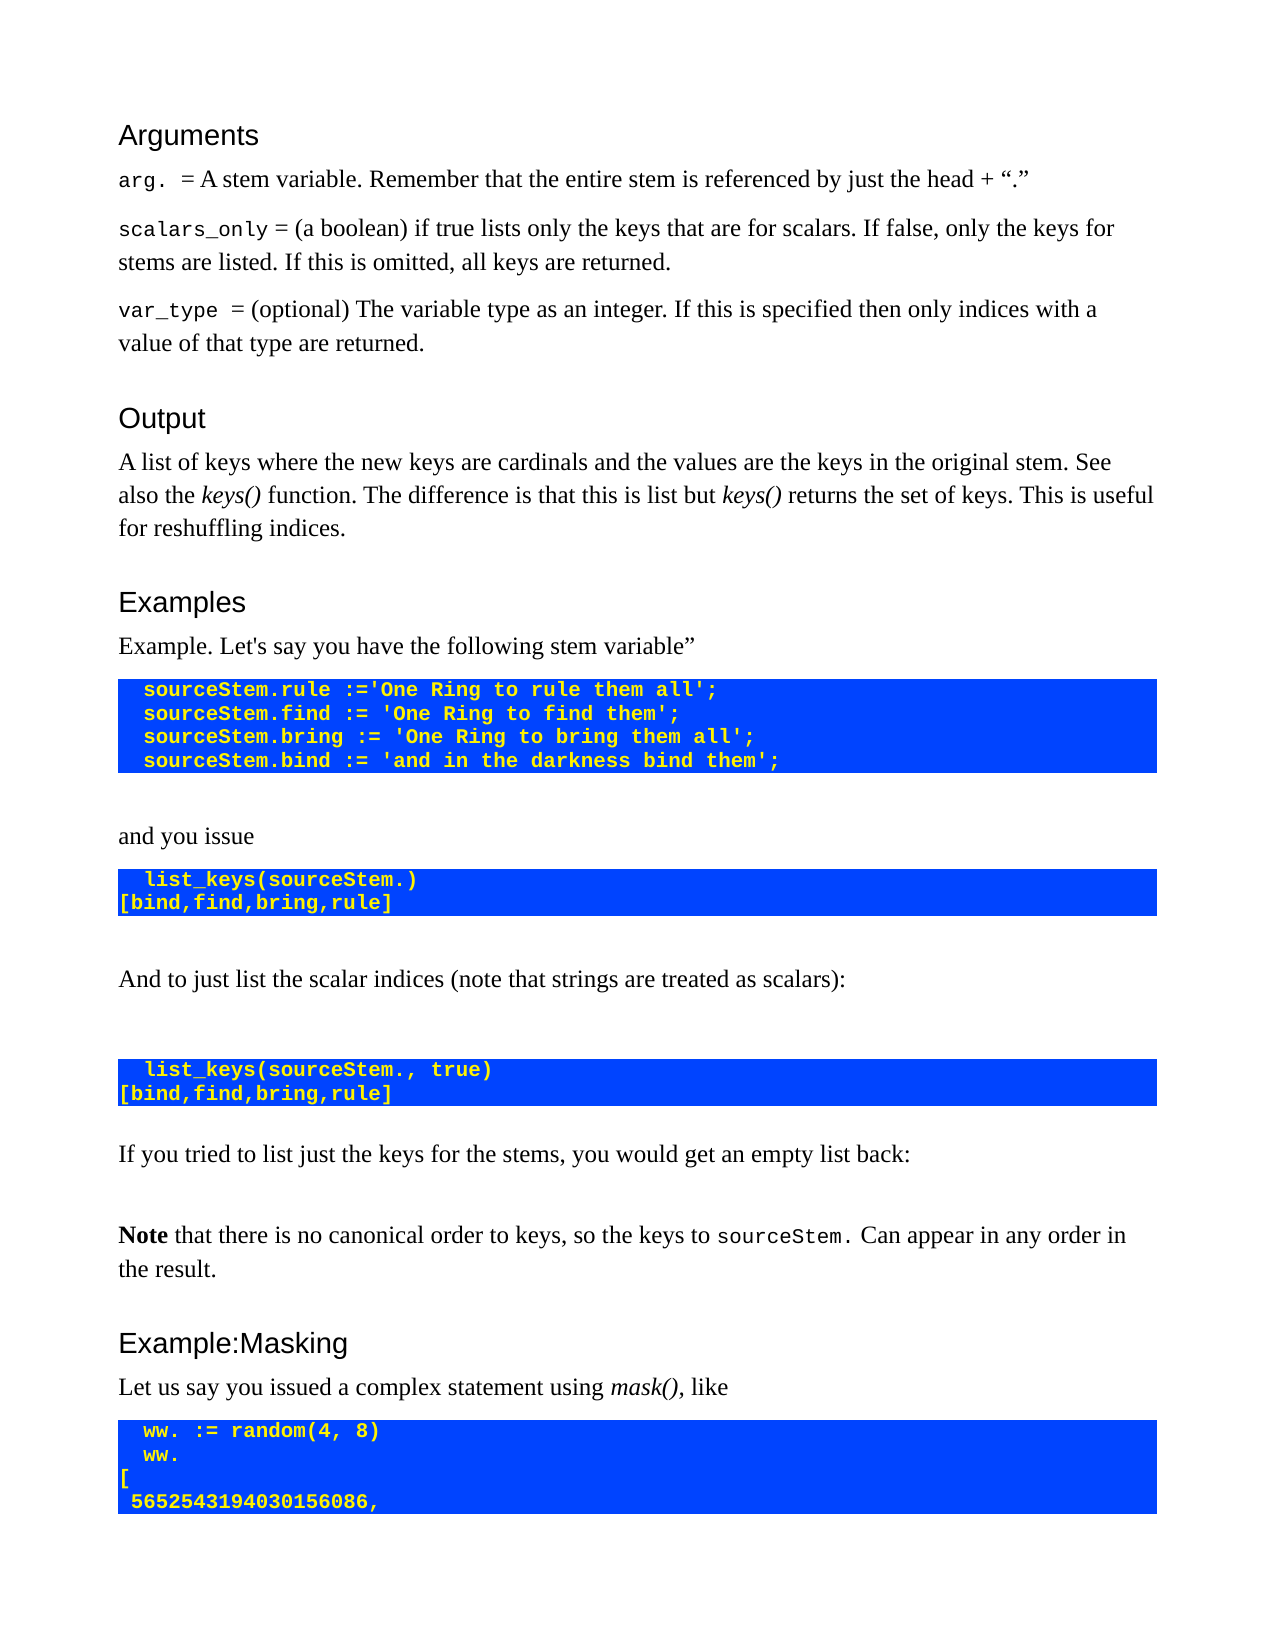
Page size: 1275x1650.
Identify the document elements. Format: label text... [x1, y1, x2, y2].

text scalars_only = (a boolean) if true lists only the keys that are for scalars. If false, only the keys for stems are listed. If this is omitted, all keys are returned. [118, 213, 1157, 275]
text ww. := random(4, 8) [118, 1420, 1157, 1443]
text [ [118, 1467, 1157, 1491]
text Note that there is no canonical order to keys, so the keys to sourceStem. Can appear in any order in the result. [118, 1187, 1157, 1282]
text and you issue [118, 821, 1157, 850]
text sourceStem.find := 'One Ring to find them'; [118, 703, 1157, 726]
text list_keys(sourceStem.) [118, 869, 1157, 892]
text [bind,find,bring,rule] [118, 1082, 1157, 1106]
text sourceStem.bind := 'and in the darkness bind them'; [118, 750, 1157, 773]
text Example. Let's say you have the following stem variable” [118, 631, 1157, 660]
text And to just list the scalar indices (note that strings are treated as scalars): [118, 964, 1157, 992]
text [bind,find,bring,rule] [118, 892, 1157, 916]
text arg. = A stem variable. Remember that the entire stem is referenced by just the head + “.” [118, 164, 1157, 194]
subtitle Examples [118, 585, 1157, 619]
text Let us say you issued a complex statement using mask(), like [118, 1372, 1157, 1401]
text sourceStem.bring := 'One Ring to bring them all'; [118, 726, 1157, 750]
text var_type = (optional) The variable type as an integer. If this is specified then only indices with a value of that type are returned. [118, 294, 1157, 357]
text list_keys(sourceStem., true) [118, 1059, 1157, 1082]
text A list of keys where the new keys are cardinals and the values are the keys in the original stem. See also the keys() function. The difference is that this is list but keys() returns the set of keys. This is useful for reshuffling indices. [118, 447, 1157, 541]
subtitle Arguments [118, 118, 1157, 152]
text If you tried to list just the keys for the stems, you would get an empty list back: [118, 1106, 1157, 1168]
subtitle Example:Masking [118, 1326, 1157, 1360]
text sourceStem.rule :='One Ring to rule them all'; [118, 679, 1157, 703]
subtitle Output [118, 401, 1157, 434]
text 5652543194030156086, [118, 1491, 1157, 1514]
text ww. [118, 1443, 1157, 1467]
